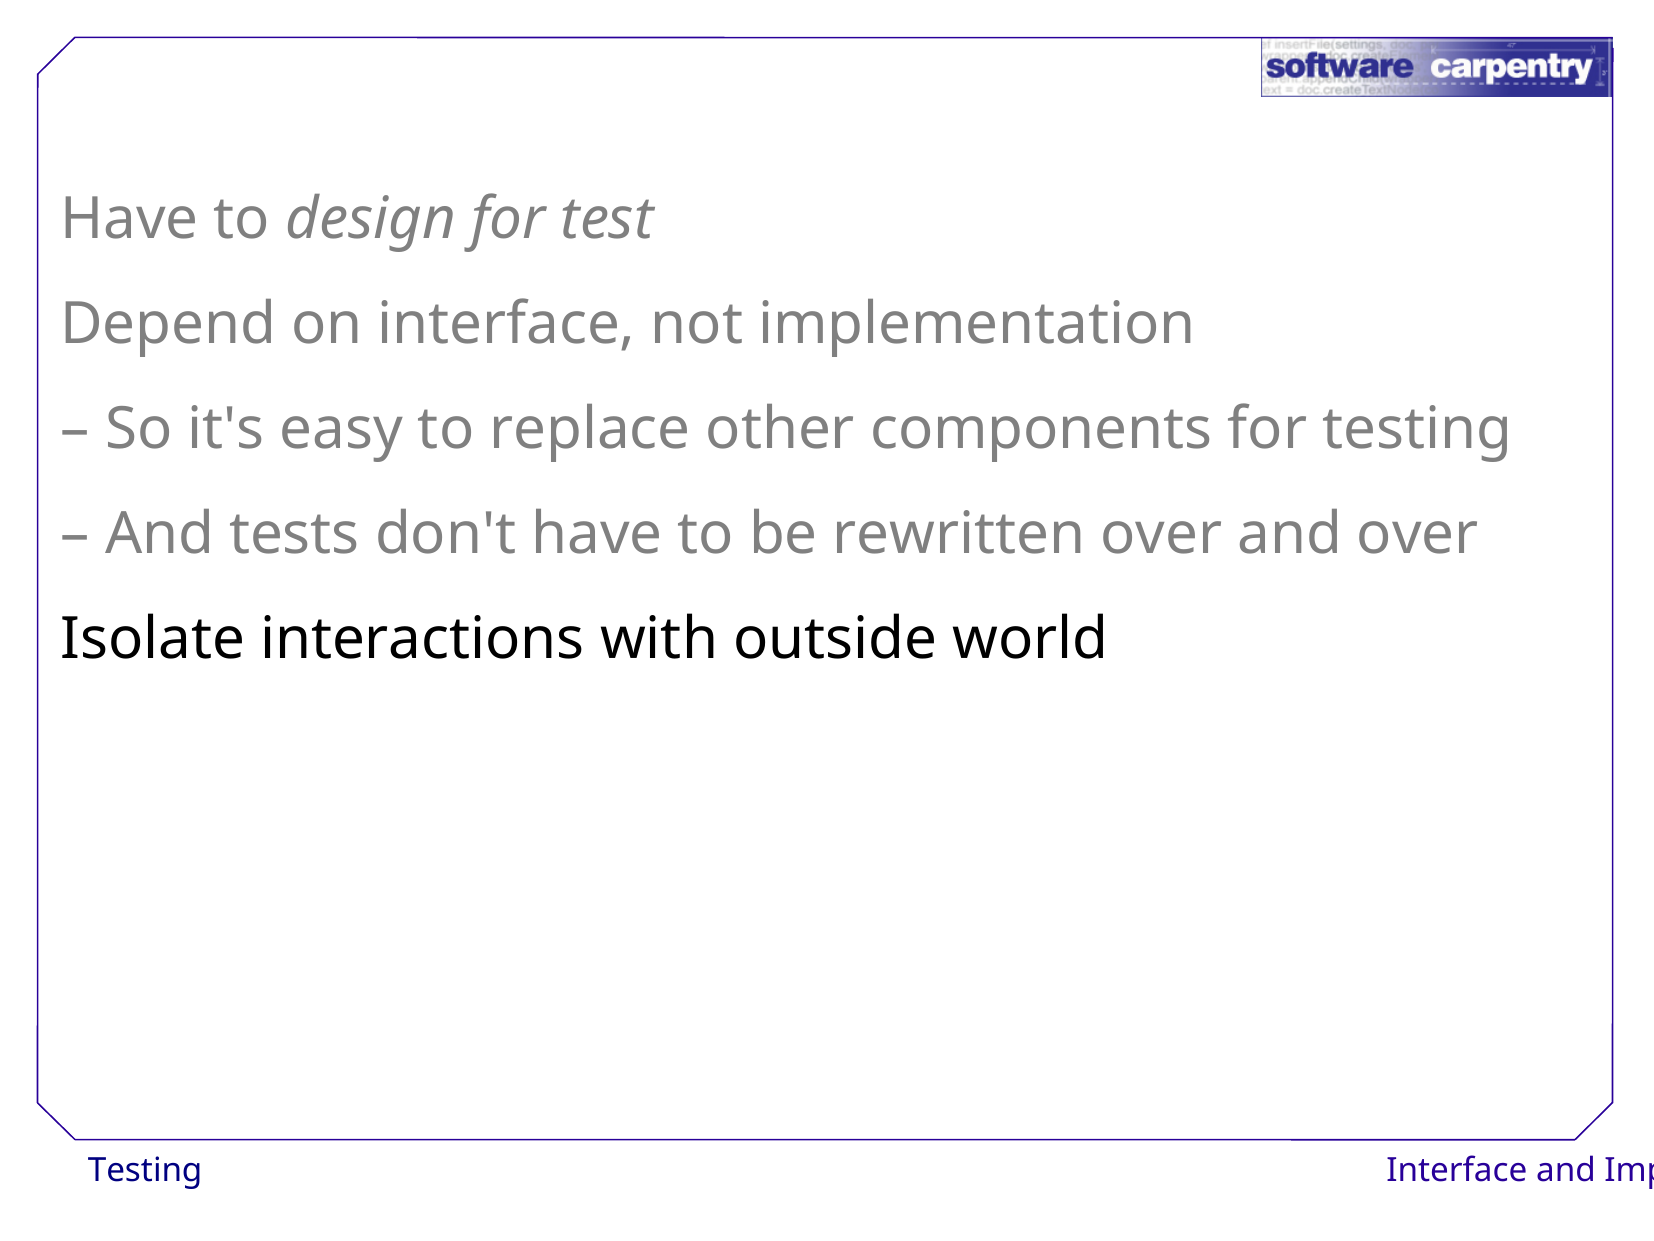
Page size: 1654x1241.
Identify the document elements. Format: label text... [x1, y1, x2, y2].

text_box Have to design for test Depend on interface, not implementation – So it's easy to replace other components for testing – And tests don't have to be rewritten over and over Isolate interactions with outside world [45, 138, 1654, 679]
picture [1261, 39, 1613, 97]
